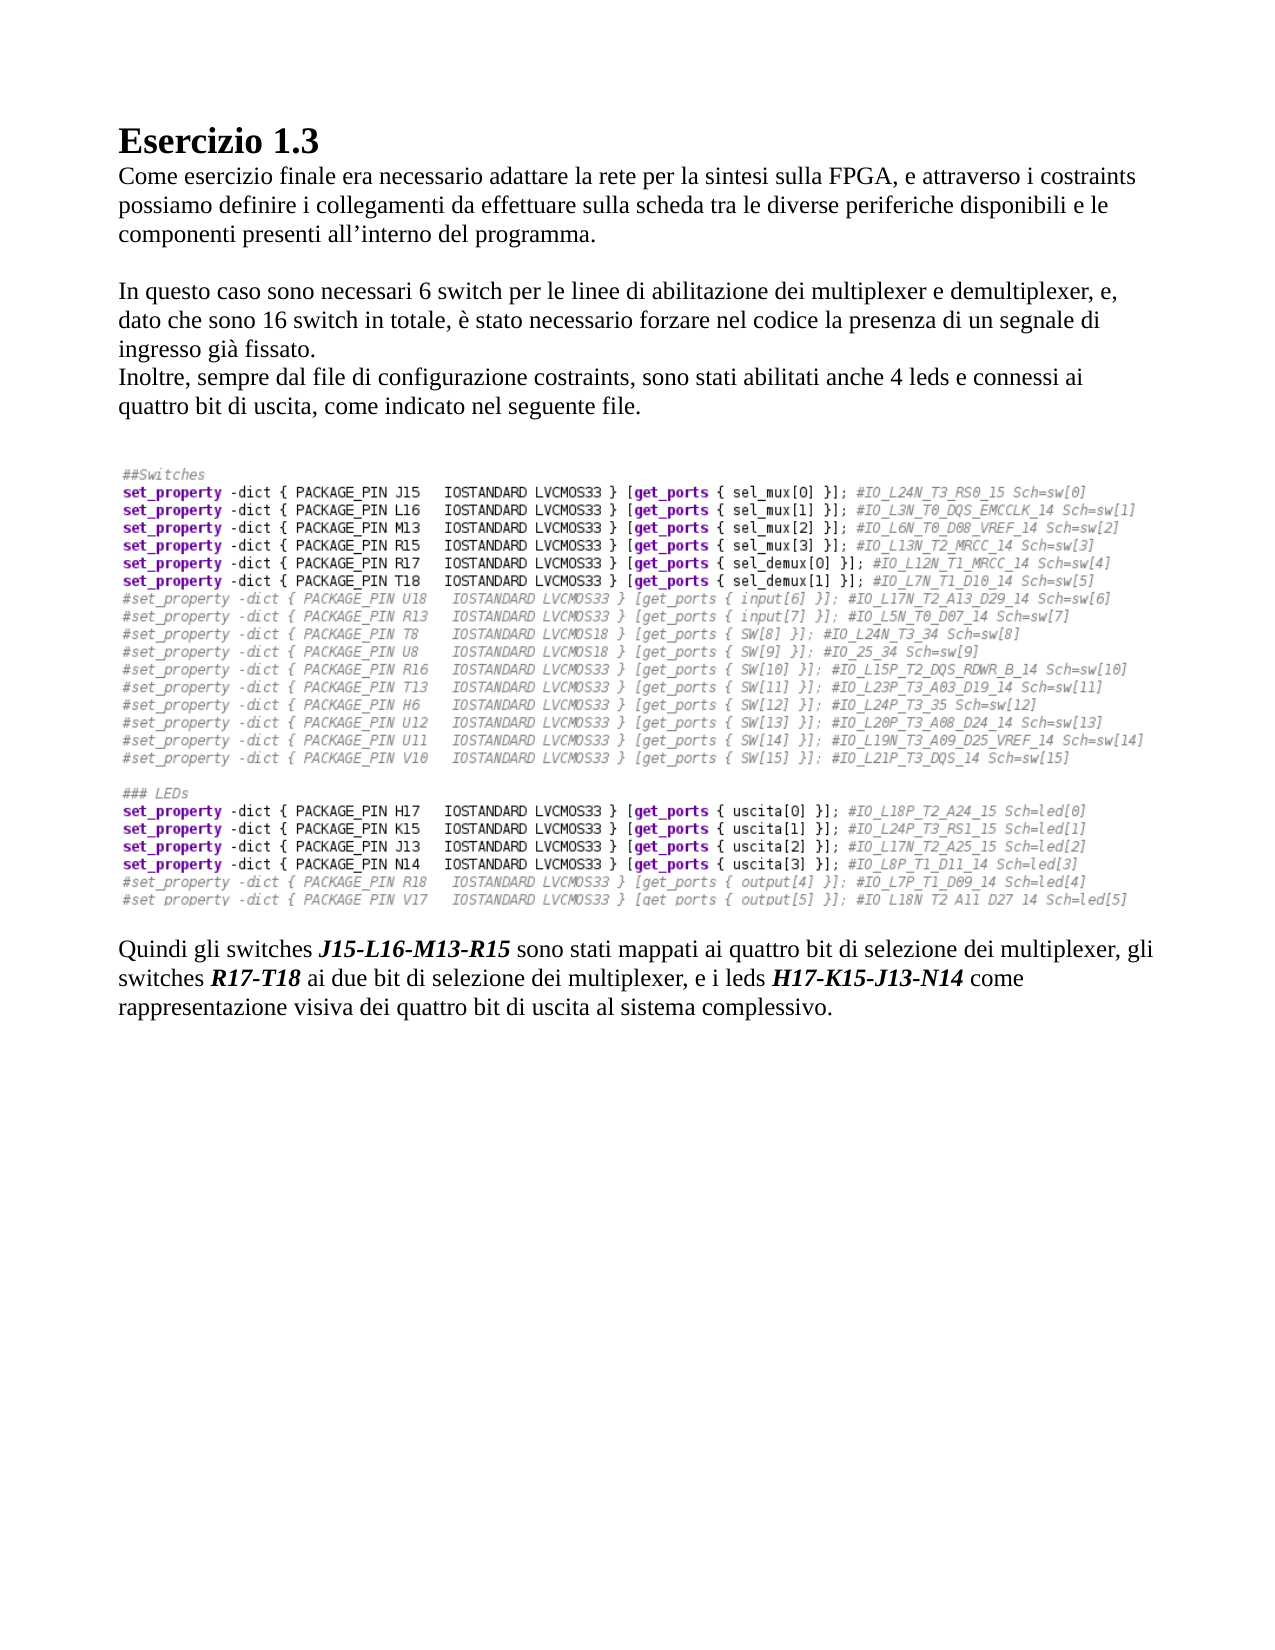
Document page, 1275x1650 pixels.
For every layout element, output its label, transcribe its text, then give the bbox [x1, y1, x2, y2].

text In questo caso sono necessari 6 switch per le linee di abilitazione dei multiplexer e demultiplexer, e, dato che sono 16 switch in totale, è stato necessario forzare nel codice la presenza di un segnale di ingresso già fissato. [118, 276, 1157, 362]
text Come esercizio finale era necessario adattare la rete per la sintesi sulla FPGA, e attraverso i costraints possiamo definire i collegamenti da effettuare sulla scheda tra le diverse periferiche disponibili e le componenti presenti all’interno del programma. [118, 161, 1157, 247]
text Inoltre, sempre dal file di configurazione costraints, sono stati abilitati anche 4 leds e connessi ai quattro bit di uscita, come indicato nel seguente file. [118, 362, 1157, 420]
picture [118, 448, 1157, 906]
text Esercizio 1.3 [118, 118, 1157, 161]
text Quindi gli switches J15-L16-M13-R15 sono stati mappati ai quattro bit di selezione dei multiplexer, gli switches R17-T18 ai due bit di selezione dei multiplexer, e i leds H17-K15-J13-N14 come rappresentazione visiva dei quattro bit di uscita al sistema complessivo. [118, 934, 1157, 1020]
